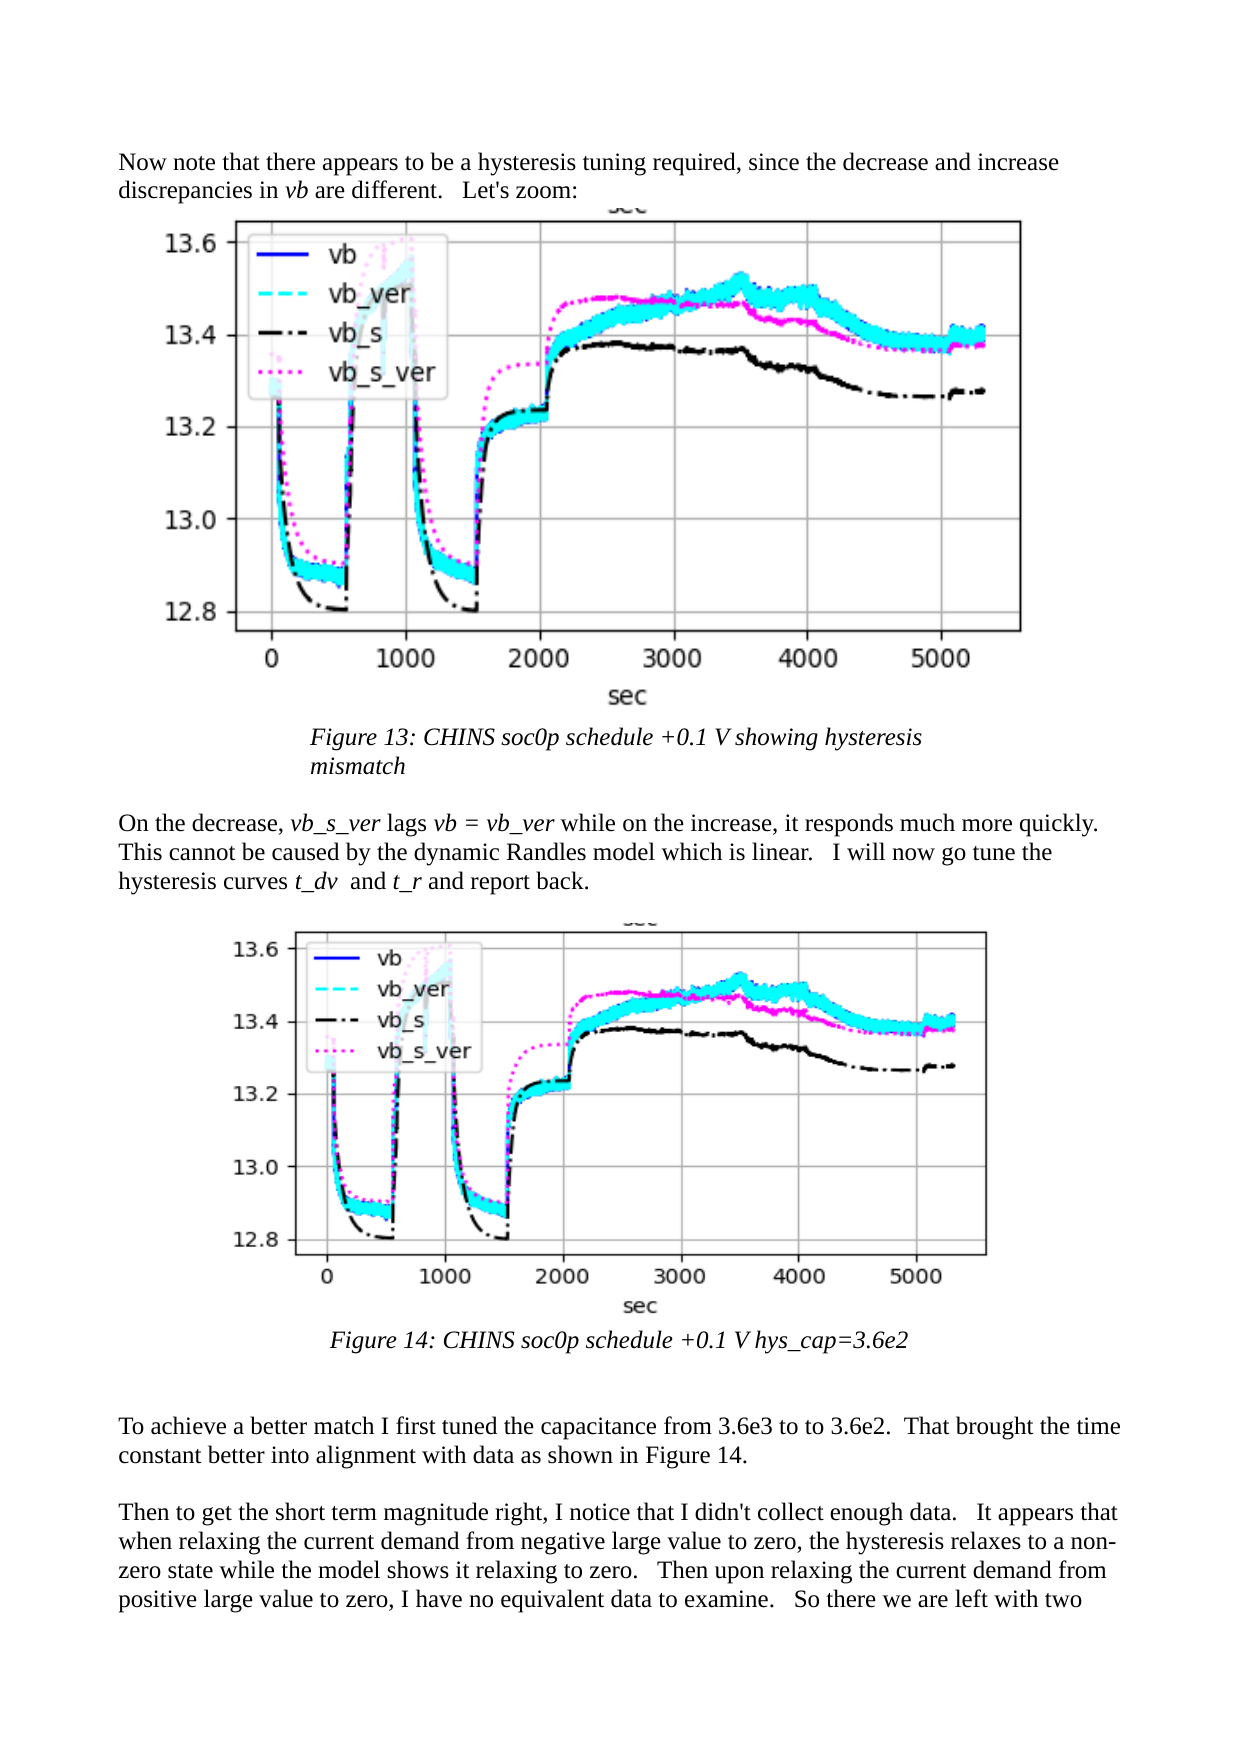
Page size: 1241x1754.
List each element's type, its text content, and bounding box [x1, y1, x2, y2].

text Then to get the short term magnitude right, I notice that I didn't collect enough data. It appears that when relaxing the current demand from negative large value to zero, the hysteresis relaxes to a non-zero state while the model shows it relaxing to zero. Then upon relaxing the current demand from positive large value to zero, I have no equivalent data to examine. So there we are left with two [118, 1497, 1122, 1612]
picture [226, 923, 1014, 1325]
text Figure 13: CHINS soc0p schedule +0.1 V showing hysteresis mismatch [310, 722, 930, 779]
text To achieve a better match I first tuned the capacitance from 3.6e3 to to 3.6e2. That brought the time constant better into alignment with data as shown in Figure 14. [118, 1411, 1122, 1469]
picture [164, 208, 1045, 722]
text Figure 14: CHINS soc0p schedule +0.1 V hys_cap=3.6e2 [227, 1325, 1013, 1354]
text On the decrease, vb_s_ver lags vb = vb_ver while on the increase, it responds much more quickly. This cannot be caused by the dynamic Randles model which is linear. I will now go tune the hysteresis curves t_dv and t_r and report back. [118, 808, 1122, 894]
text Now note that there appears to be a hysteresis tuning required, since the decrease and increase discrepancies in vb are different. Let's zoom: [118, 147, 1122, 204]
